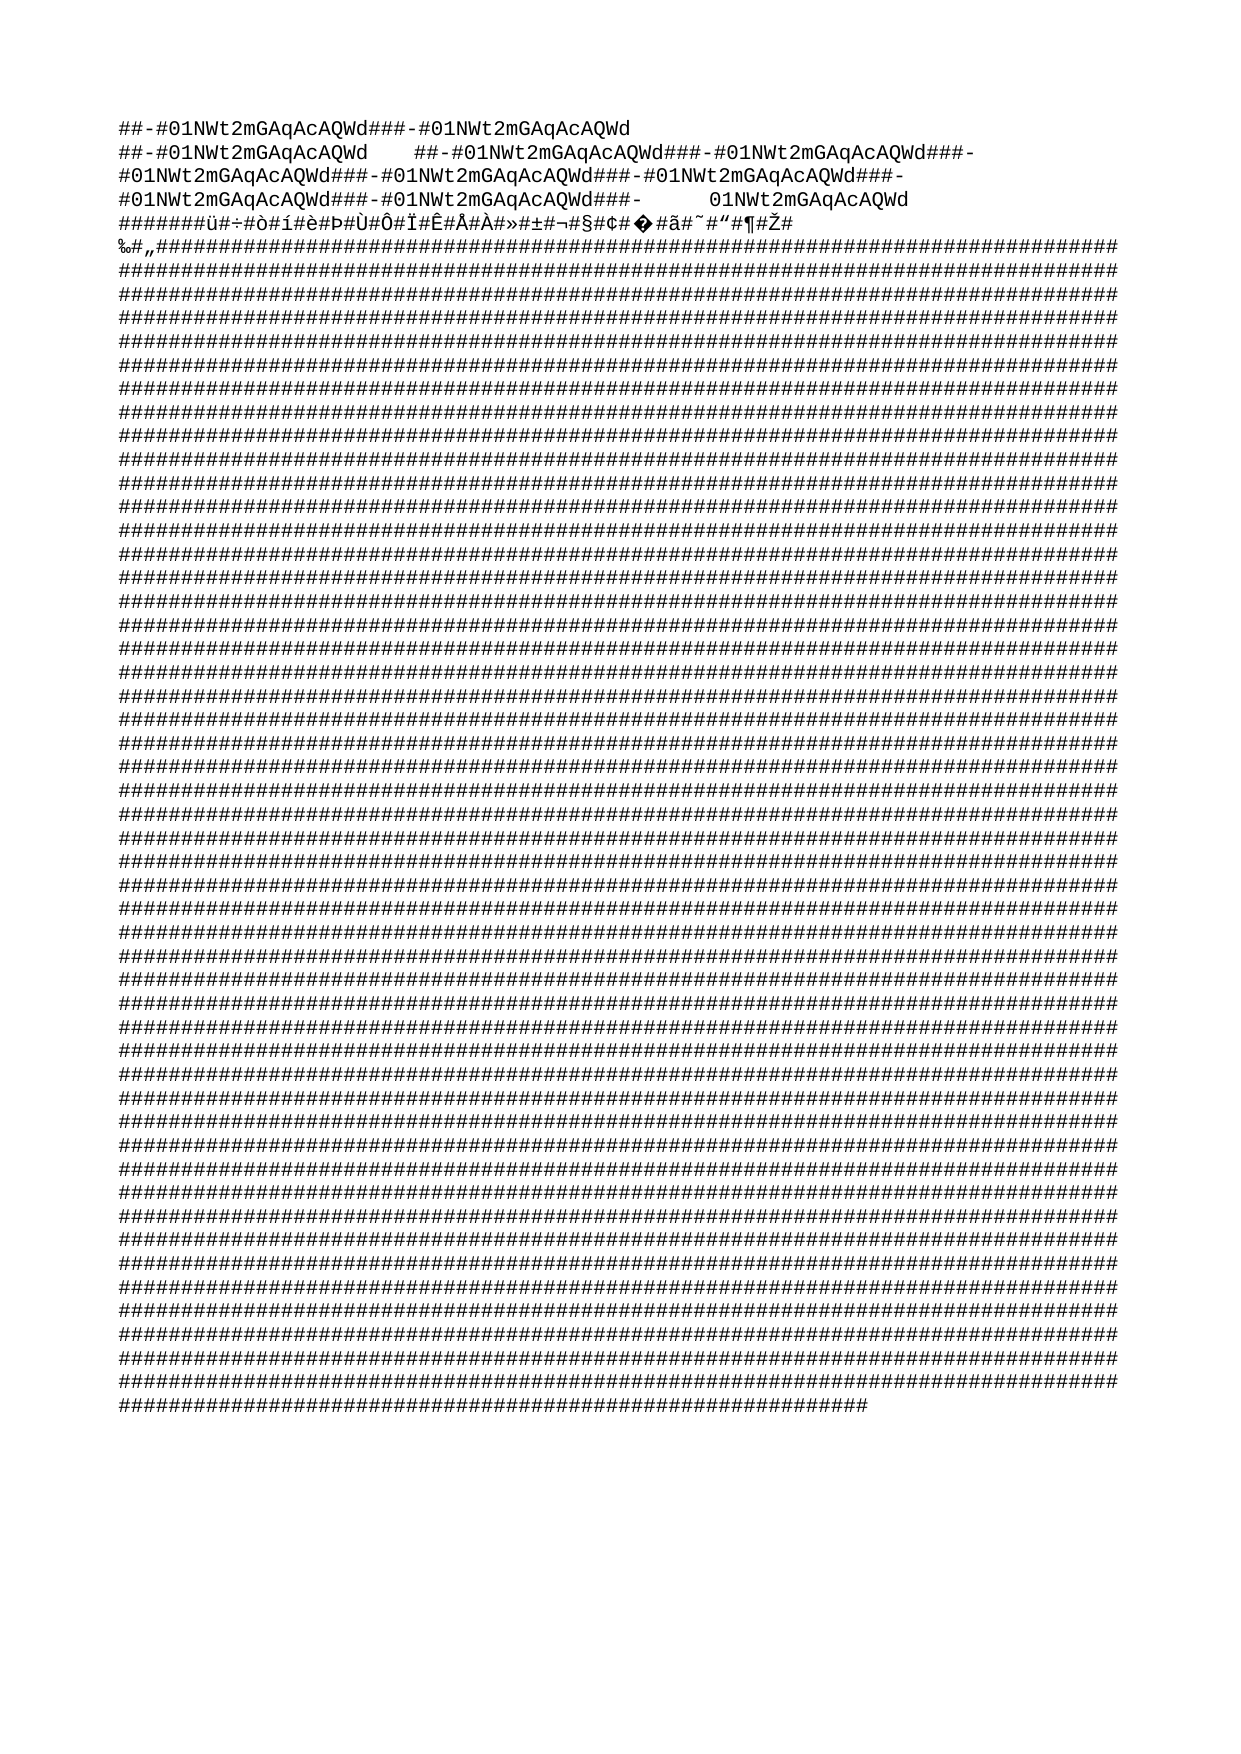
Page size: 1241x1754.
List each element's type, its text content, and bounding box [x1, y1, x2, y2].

text ##-#01NWt2mGAqAcAQWd###-#01NWt2mGAqAcAQWd ##-#01NWt2mGAqAcAQWd ##-#01NWt2mGAqAcAQWd###-#01NWt2mGAqAcAQWd###-#01NWt2mGAqAcAQWd###-#01NWt2mGAqAcAQWd###-#01NWt2mGAqAcAQWd###-#01NWt2mGAqAcAQWd###-#01NWt2mGAqAcAQWd###- 01NWt2mGAqAcAQWd #######ü#÷#ò#í#è#Þ#Ù#Ô#Ï#Ê#Å#À#»#±#¬#§#¢#�#ã#˜#“#¶#Ž#‰#„######################################################################################################################################################################################################################################################################################################################################################################################################################################################################################################################################################################################################################################################################################################################################################################################################################################################################################################################################################################################################################################################################################################################################################################################################################################################################################################################################################################################################################################################################################################################################################################################################################################################################################################################################################################################################################################################################################################################################################################################################################################################################################################################################################################################################################################################################################################################################################################################################################################################################################################################################################################################################################################################################################################################################################################################################################################################################################################################################################################################################################################################################################################################################################################################################################################################################################################################################################################################################################################################################################################################################################################################################################################################################################################################################################################################################################################################################################################################################################################################################################################################################################################################################### [118, 118, 1122, 1419]
